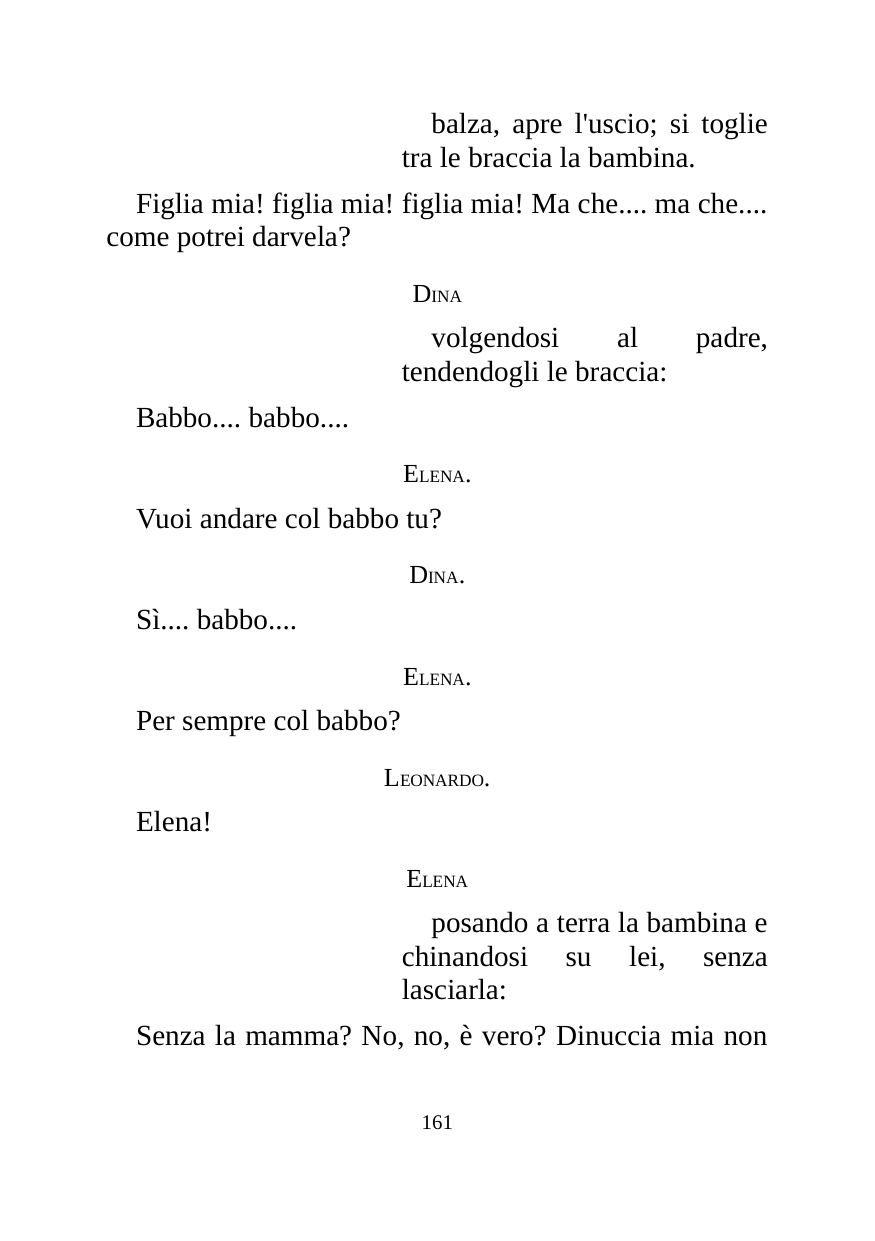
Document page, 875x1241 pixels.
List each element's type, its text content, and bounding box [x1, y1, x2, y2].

text Figlia mia! figlia mia! figlia mia! Ma che.... ma che.... come potrei darvela? [106, 186, 768, 253]
text Elena. [106, 458, 768, 488]
text Senza la mamma? No, no, è vero? Dinuccia mia non [106, 1018, 768, 1052]
text volgendosi al padre, tendendogli le braccia: [402, 320, 768, 387]
text Dina [106, 278, 768, 308]
text Per sempre col babbo? [106, 703, 768, 737]
text posando a terra la bambina e chinandosi su lei, senza lasciarla: [402, 905, 768, 1006]
text Elena. [106, 661, 768, 691]
text balza, apre l'uscio; si toglie tra le braccia la bambina. [402, 106, 768, 173]
text Dina. [106, 559, 768, 589]
text Elena! [106, 804, 768, 838]
text Sì.... babbo.... [106, 602, 768, 636]
text Elena [106, 863, 768, 893]
text Babbo.... babbo.... [106, 400, 768, 433]
text Leonardo. [106, 762, 768, 792]
text Vuoi andare col babbo tu? [106, 501, 768, 534]
